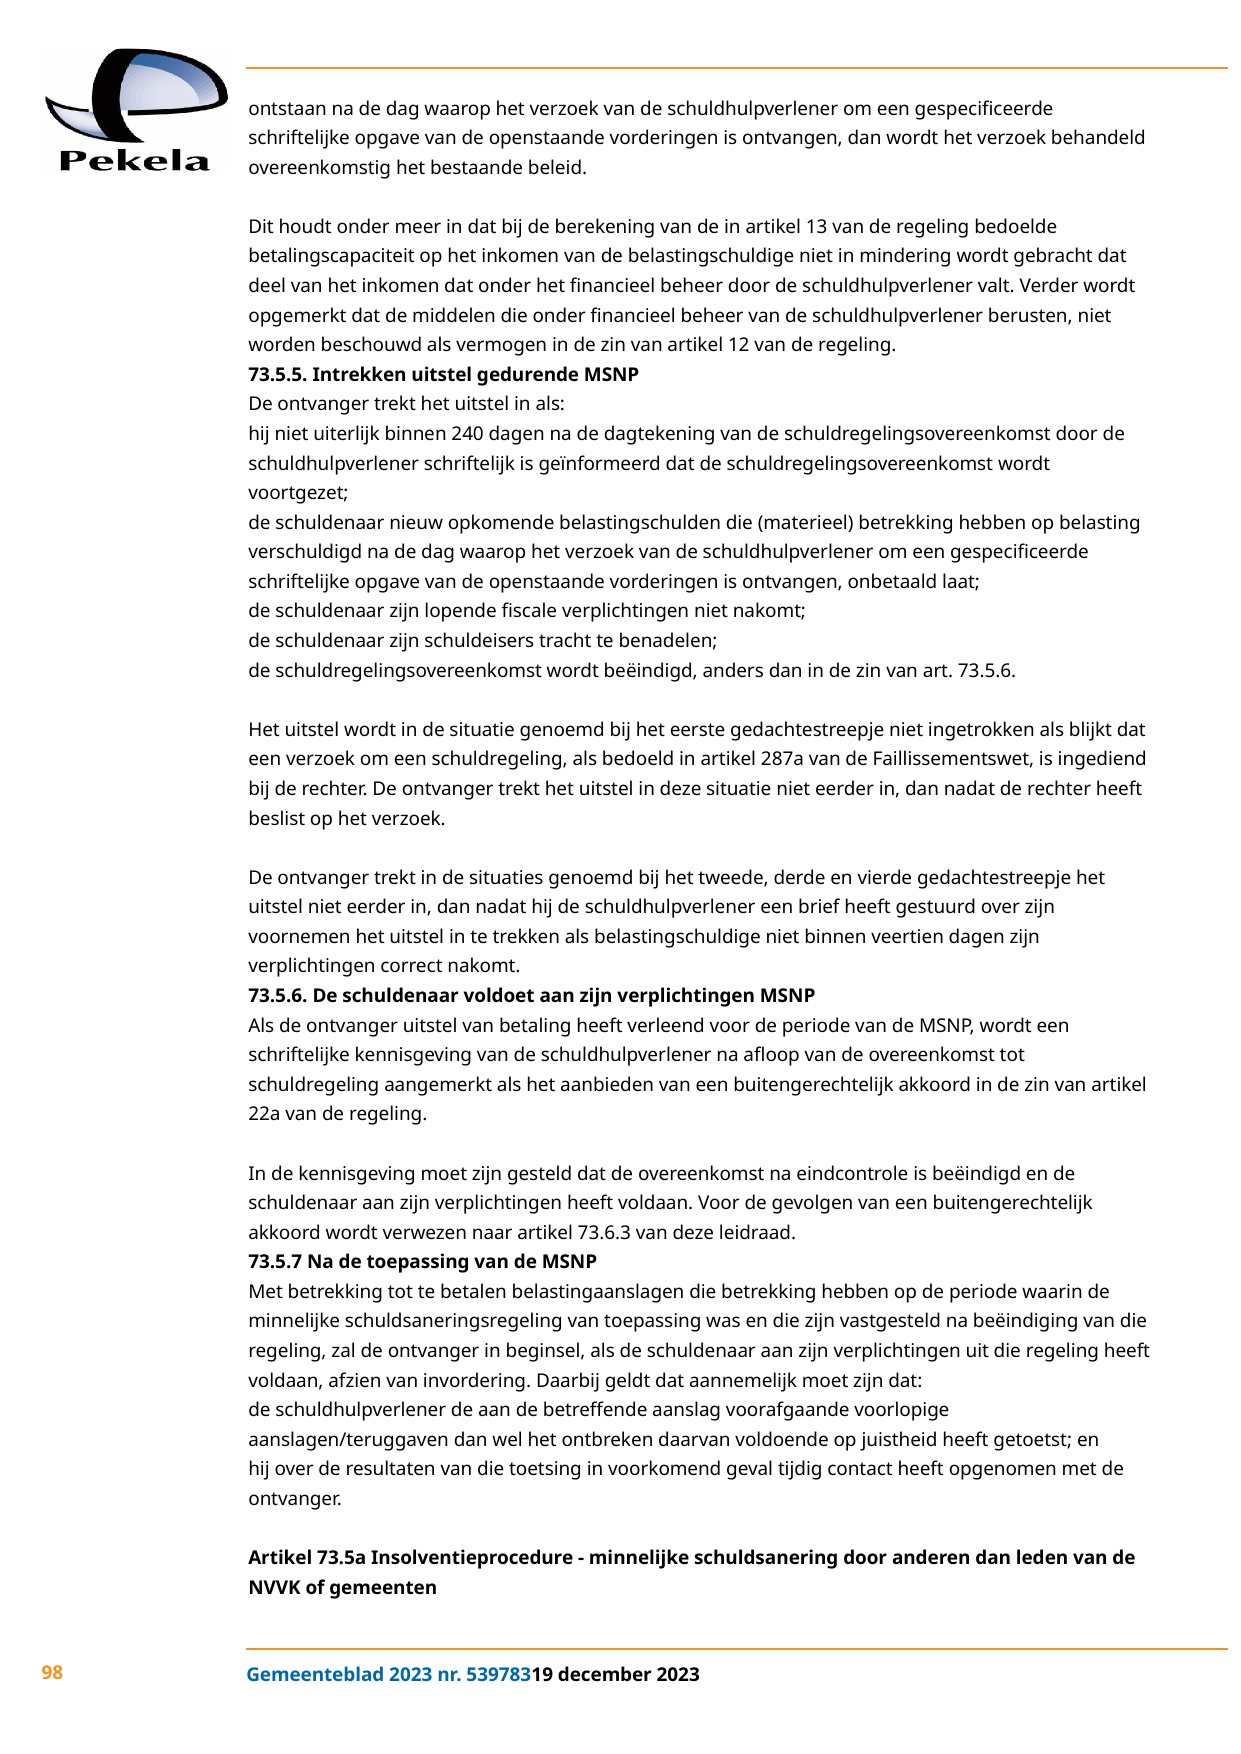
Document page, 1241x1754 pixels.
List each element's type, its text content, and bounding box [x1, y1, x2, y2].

text De ontvanger trekt het uitstel in als: [248, 391, 1152, 416]
text de schuldenaar zijn lopende fiscale verplichtingen niet nakomt; [248, 598, 1152, 623]
text De ontvanger trekt in de situaties genoemd bij het tweede, derde en vierde gedachtestreepje het uitstel niet eerder in, dan nadat hij de schuldhulpverlener een brief heeft gestuurd over zijn voornemen het uitstel in te trekken als belastingschuldige niet binnen veertien dagen zijn verplichtingen correct nakomt. [248, 864, 1152, 978]
text hij over de resultaten van die toetsing in voorkomend geval tijdig contact heeft opgenomen met de ontvanger. [248, 1456, 1152, 1511]
text Als de ontvanger uitstel van betaling heeft verleend voor de periode van de MSNP, wordt een schriftelijke kennisgeving van de schuldhulpverlener na afloop van de overeenkomst tot schuldregeling aangemerkt als het aanbieden van een buitengerechtelijk akkoord in de zin van artikel 22a van de regeling. [248, 1012, 1152, 1126]
text de schuldenaar nieuw opkomende belastingschulden die (materieel) betrekking hebben op belasting verschuldigd na de dag waarop het verzoek van de schuldhulpverlener om een gespecificeerde schriftelijke opgave van de openstaande vorderingen is ontvangen, onbetaald laat; [248, 509, 1152, 594]
text 73.5.7 Na de toepassing van de MSNP [248, 1248, 1152, 1274]
text 73.5.6. De schuldenaar voldoet aan zijn verplichtingen MSNP [248, 982, 1152, 1008]
text ontstaan na de dag waarop het verzoek van de schuldhulpverlener om een gespecificeerde schriftelijke opgave van de openstaande vorderingen is ontvangen, dan wordt het verzoek behandeld overeenkomstig het bestaande beleid. [248, 95, 1152, 180]
picture [41, 47, 231, 172]
text Het uitstel wordt in de situatie genoemd bij het eerste gedachtestreepje niet ingetrokken als blijkt dat een verzoek om een schuldregeling, als bedoeld in artikel 287a van de Faillissementswet, is ingediend bij de rechter. De ontvanger trekt het uitstel in deze situatie niet eerder in, dan nadat de rechter heeft beslist op het verzoek. [248, 716, 1152, 831]
text 73.5.5. Intrekken uitstel gedurende MSNP [248, 361, 1152, 387]
text de schuldenaar zijn schuldeisers tracht te benadelen; [248, 627, 1152, 653]
text de schuldregelingsovereenkomst wordt beëindigd, anders dan in de zin van art. 73.5.6. [248, 657, 1152, 683]
text de schuldhulpverlener de aan de betreffende aanslag voorafgaande voorlopige aanslagen/teruggaven dan wel het ontbreken daarvan voldoende op juistheid heeft getoetst; en [248, 1396, 1152, 1452]
text Artikel 73.5a Insolventieprocedure - minnelijke schuldsanering door anderen dan leden van de NVVK of gemeenten [248, 1544, 1152, 1600]
text Dit houdt onder meer in dat bij de berekening van de in artikel 13 van de regeling bedoelde betalingscapaciteit op het inkomen van de belastingschuldige niet in mindering wordt gebracht dat deel van het inkomen dat onder het financieel beheer door de schuldhulpverlener valt. Verder wordt opgemerkt dat de middelen die onder financieel beheer van de schuldhulpverlener berusten, niet worden beschouwd als vermogen in de zin van artikel 12 van de regeling. [248, 213, 1152, 357]
text hij niet uiterlijk binnen 240 dagen na de dagtekening van de schuldregelingsovereenkomst door de schuldhulpverlener schriftelijk is geïnformeerd dat de schuldregelingsovereenkomst wordt voortgezet; [248, 420, 1152, 505]
text Met betrekking tot te betalen belastingaanslagen die betrekking hebben op de periode waarin de minnelijke schuldsaneringsregeling van toepassing was en die zijn vastgesteld na beëindiging van die regeling, zal de ontvanger in beginsel, als de schuldenaar aan zijn verplichtingen uit die regeling heeft voldaan, afzien van invordering. Daarbij geldt dat aannemelijk moet zijn dat: [248, 1278, 1152, 1393]
text In de kennisgeving moet zijn gesteld dat de overeenkomst na eindcontrole is beëindigd en de schuldenaar aan zijn verplichtingen heeft voldaan. Voor de gevolgen van een buitengerechtelijk akkoord wordt verwezen naar artikel 73.6.3 van deze leidraad. [248, 1160, 1152, 1245]
